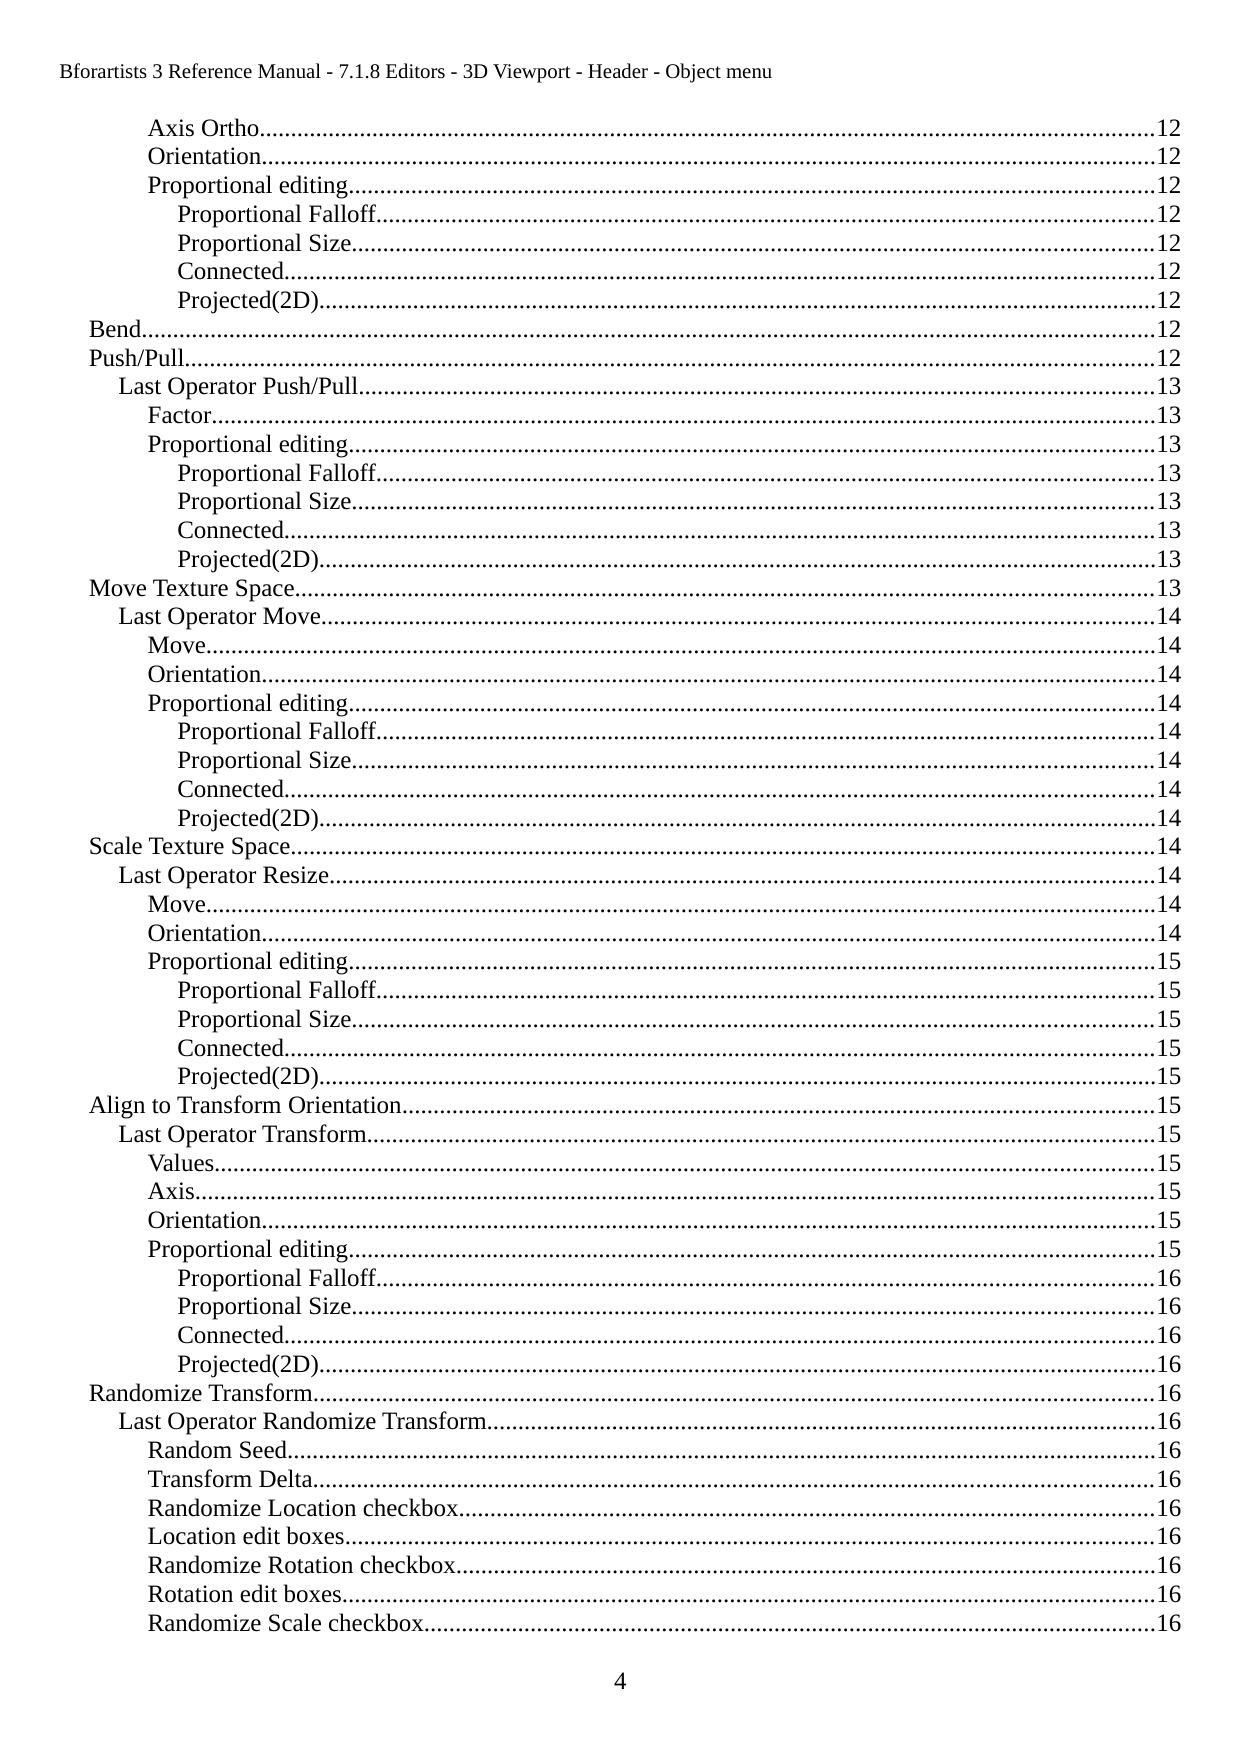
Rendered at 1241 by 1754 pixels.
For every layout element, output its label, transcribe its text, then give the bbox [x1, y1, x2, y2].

text Orientation 12 [147, 141, 1181, 170]
text Connected 14 [177, 774, 1181, 803]
text Projected(2D) 14 [177, 803, 1181, 831]
text Randomize Location checkbox 16 [147, 1493, 1181, 1521]
text Proportional editing 14 [147, 688, 1181, 716]
text Connected 13 [177, 515, 1181, 544]
text Move 14 [147, 889, 1181, 918]
text Randomize Transform 16 [88, 1378, 1181, 1406]
text Proportional Falloff 12 [177, 199, 1181, 228]
text Projected(2D) 15 [177, 1061, 1181, 1090]
text Projected(2D) 13 [177, 544, 1181, 573]
text Proportional Size 14 [177, 745, 1181, 774]
text Proportional Size 16 [177, 1291, 1181, 1320]
text Proportional editing 12 [147, 170, 1181, 199]
text Rotation edit boxes 16 [147, 1579, 1181, 1608]
text Proportional Falloff 15 [177, 975, 1181, 1004]
text Proportional Falloff 16 [177, 1263, 1181, 1291]
text Proportional editing 13 [147, 429, 1181, 458]
text Connected 12 [177, 256, 1181, 285]
text Connected 15 [177, 1033, 1181, 1061]
text Proportional Falloff 13 [177, 458, 1181, 486]
text Orientation 14 [147, 659, 1181, 688]
text Proportional Size 13 [177, 486, 1181, 515]
text Last Operator Push/Pull 13 [118, 371, 1181, 400]
text Bend 12 [88, 314, 1181, 343]
text Projected(2D) 12 [177, 285, 1181, 314]
text Proportional editing 15 [147, 1234, 1181, 1263]
text Randomize Scale checkbox 16 [147, 1608, 1181, 1636]
text Orientation 15 [147, 1205, 1181, 1234]
text Connected 16 [177, 1320, 1181, 1349]
text Axis Ortho 12 [147, 113, 1181, 141]
text Projected(2D) 16 [177, 1349, 1181, 1378]
text Move 14 [147, 630, 1181, 659]
text Push/Pull 12 [88, 343, 1181, 371]
text Orientation 14 [147, 918, 1181, 946]
text Axis 15 [147, 1176, 1181, 1205]
text Last Operator Transform 15 [118, 1119, 1181, 1148]
text Location edit boxes 16 [147, 1521, 1181, 1550]
text Last Operator Randomize Transform 16 [118, 1406, 1181, 1435]
text Proportional Size 15 [177, 1004, 1181, 1033]
text Proportional Size 12 [177, 228, 1181, 256]
text Transform Delta 16 [147, 1464, 1181, 1493]
text Align to Transform Orientation 15 [88, 1090, 1181, 1119]
text Last Operator Resize 14 [118, 860, 1181, 889]
text Randomize Rotation checkbox 16 [147, 1550, 1181, 1579]
text Proportional Falloff 14 [177, 716, 1181, 745]
text Factor 13 [147, 400, 1181, 429]
text Proportional editing 15 [147, 946, 1181, 975]
text Last Operator Move 14 [118, 601, 1181, 630]
text Random Seed 16 [147, 1435, 1181, 1464]
text Values 15 [147, 1148, 1181, 1176]
text Move Texture Space 13 [88, 573, 1181, 601]
text Scale Texture Space 14 [88, 831, 1181, 860]
